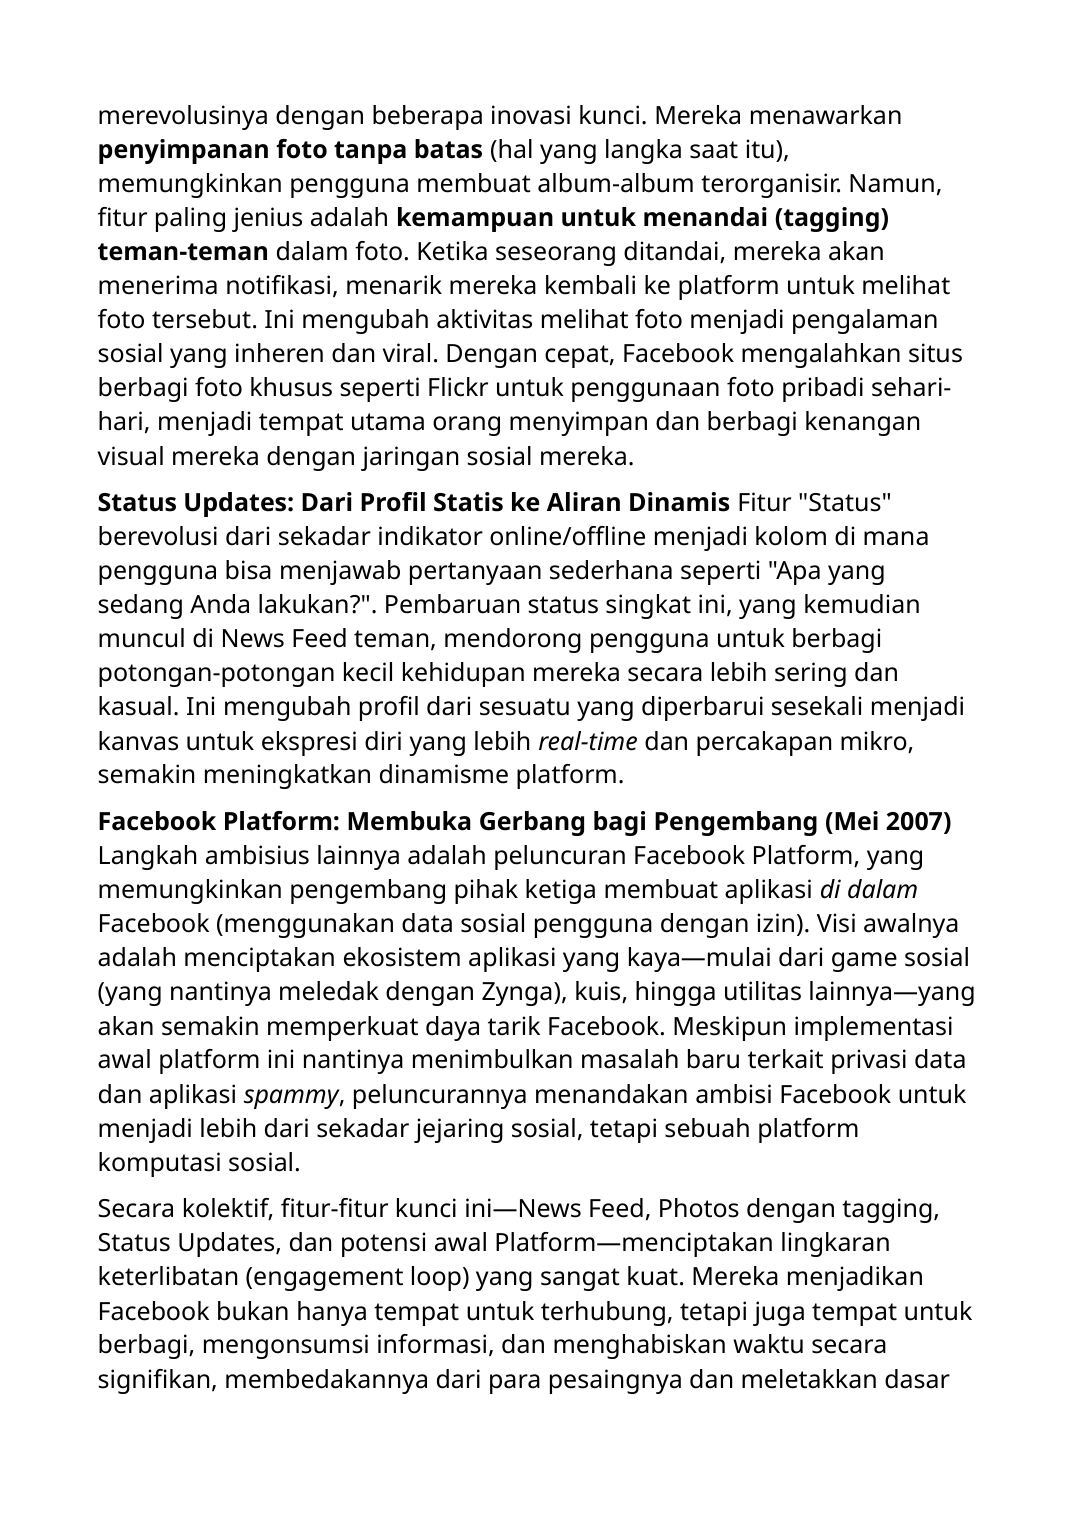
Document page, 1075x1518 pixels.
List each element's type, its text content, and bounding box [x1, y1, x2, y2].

text merevolusinya dengan beberapa inovasi kunci. Mereka menawarkan penyimpanan foto tanpa batas (hal yang langka saat itu), memungkinkan pengguna membuat album-album terorganisir. Namun, fitur paling jenius adalah kemampuan untuk menandai (tagging) teman-teman dalam foto. Ketika seseorang ditandai, mereka akan menerima notifikasi, menarik mereka kembali ke platform untuk melihat foto tersebut. Ini mengubah aktivitas melihat foto menjadi pengalaman sosial yang inheren dan viral. Dengan cepat, Facebook mengalahkan situs berbagi foto khusus seperti Flickr untuk penggunaan foto pribadi sehari-hari, menjadi tempat utama orang menyimpan dan berbagi kenangan visual mereka dengan jaringan sosial mereka. [97, 97, 977, 472]
text Status Updates: Dari Profil Statis ke Aliran Dinamis Fitur "Status" berevolusi dari sekadar indikator online/offline menjadi kolom di mana pengguna bisa menjawab pertanyaan sederhana seperti "Apa yang sedang Anda lakukan?". Pembaruan status singkat ini, yang kemudian muncul di News Feed teman, mendorong pengguna untuk berbagi potongan-potongan kecil kehidupan mereka secara lebih sering dan kasual. Ini mengubah profil dari sesuatu yang diperbarui sesekali menjadi kanvas untuk ekspresi diri yang lebih real-time dan percakapan mikro, semakin meningkatkan dinamisme platform. [97, 485, 977, 791]
text Facebook Platform: Membuka Gerbang bagi Pengembang (Mei 2007) Langkah ambisius lainnya adalah peluncuran Facebook Platform, yang memungkinkan pengembang pihak ketiga membuat aplikasi di dalam Facebook (menggunakan data sosial pengguna dengan izin). Visi awalnya adalah menciptakan ekosistem aplikasi yang kaya—mulai dari game sosial (yang nantinya meledak dengan Zynga), kuis, hingga utilitas lainnya—yang akan semakin memperkuat daya tarik Facebook. Meskipun implementasi awal platform ini nantinya menimbulkan masalah baru terkait privasi data dan aplikasi spammy, peluncurannya menandakan ambisi Facebook untuk menjadi lebih dari sekadar jejaring sosial, tetapi sebuah platform komputasi sosial. [97, 804, 977, 1178]
text Secara kolektif, fitur-fitur kunci ini—News Feed, Photos dengan tagging, Status Updates, dan potensi awal Platform—menciptakan lingkaran keterlibatan (engagement loop) yang sangat kuat. Mereka menjadikan Facebook bukan hanya tempat untuk terhubung, tetapi juga tempat untuk berbagi, mengonsumsi informasi, dan menghabiskan waktu secara signifikan, membedakannya dari para pesaingnya dan meletakkan dasar [97, 1191, 977, 1395]
